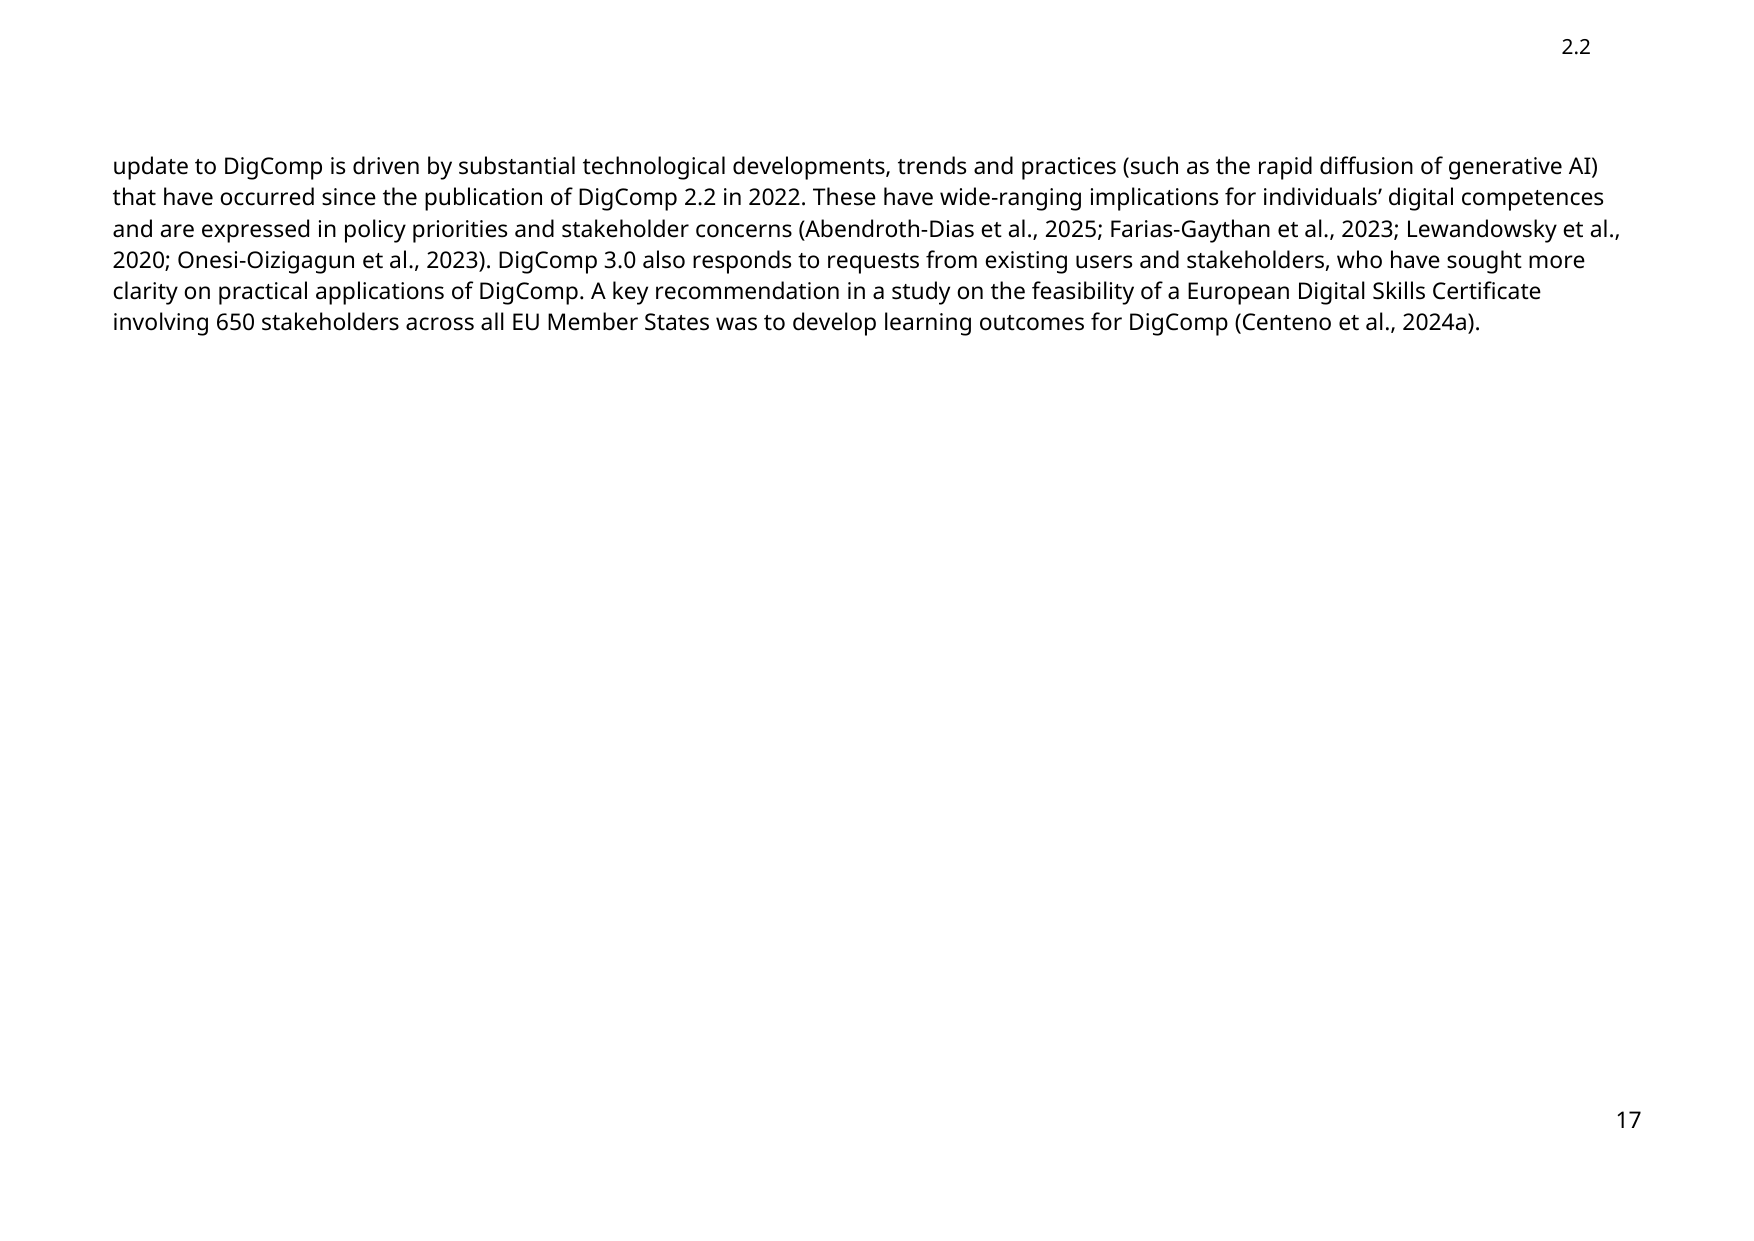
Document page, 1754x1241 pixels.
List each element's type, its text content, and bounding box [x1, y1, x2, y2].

text update to DigComp is driven by substantial technological developments, trends and practices (such as the rapid diffusion of generative AI) that have occurred since the publication of DigComp 2.2 in 2022. These have wide-ranging implications for individuals’ digital competences and are expressed in policy priorities and stakeholder concerns (Abendroth-Dias et al., 2025; Farias-Gaythan et al., 2023; Lewandowsky et al., 2020; Onesi-Oizigagun et al., 2023). DigComp 3.0 also responds to requests from existing users and stakeholders, who have sought more clarity on practical applications of DigComp. A key recommendation in a study on the feasibility of a European Digital Skills Certificate involving 650 stakeholders across all EU Member States was to develop learning outcomes for DigComp (Centeno et al., 2024a). [112, 150, 1641, 337]
